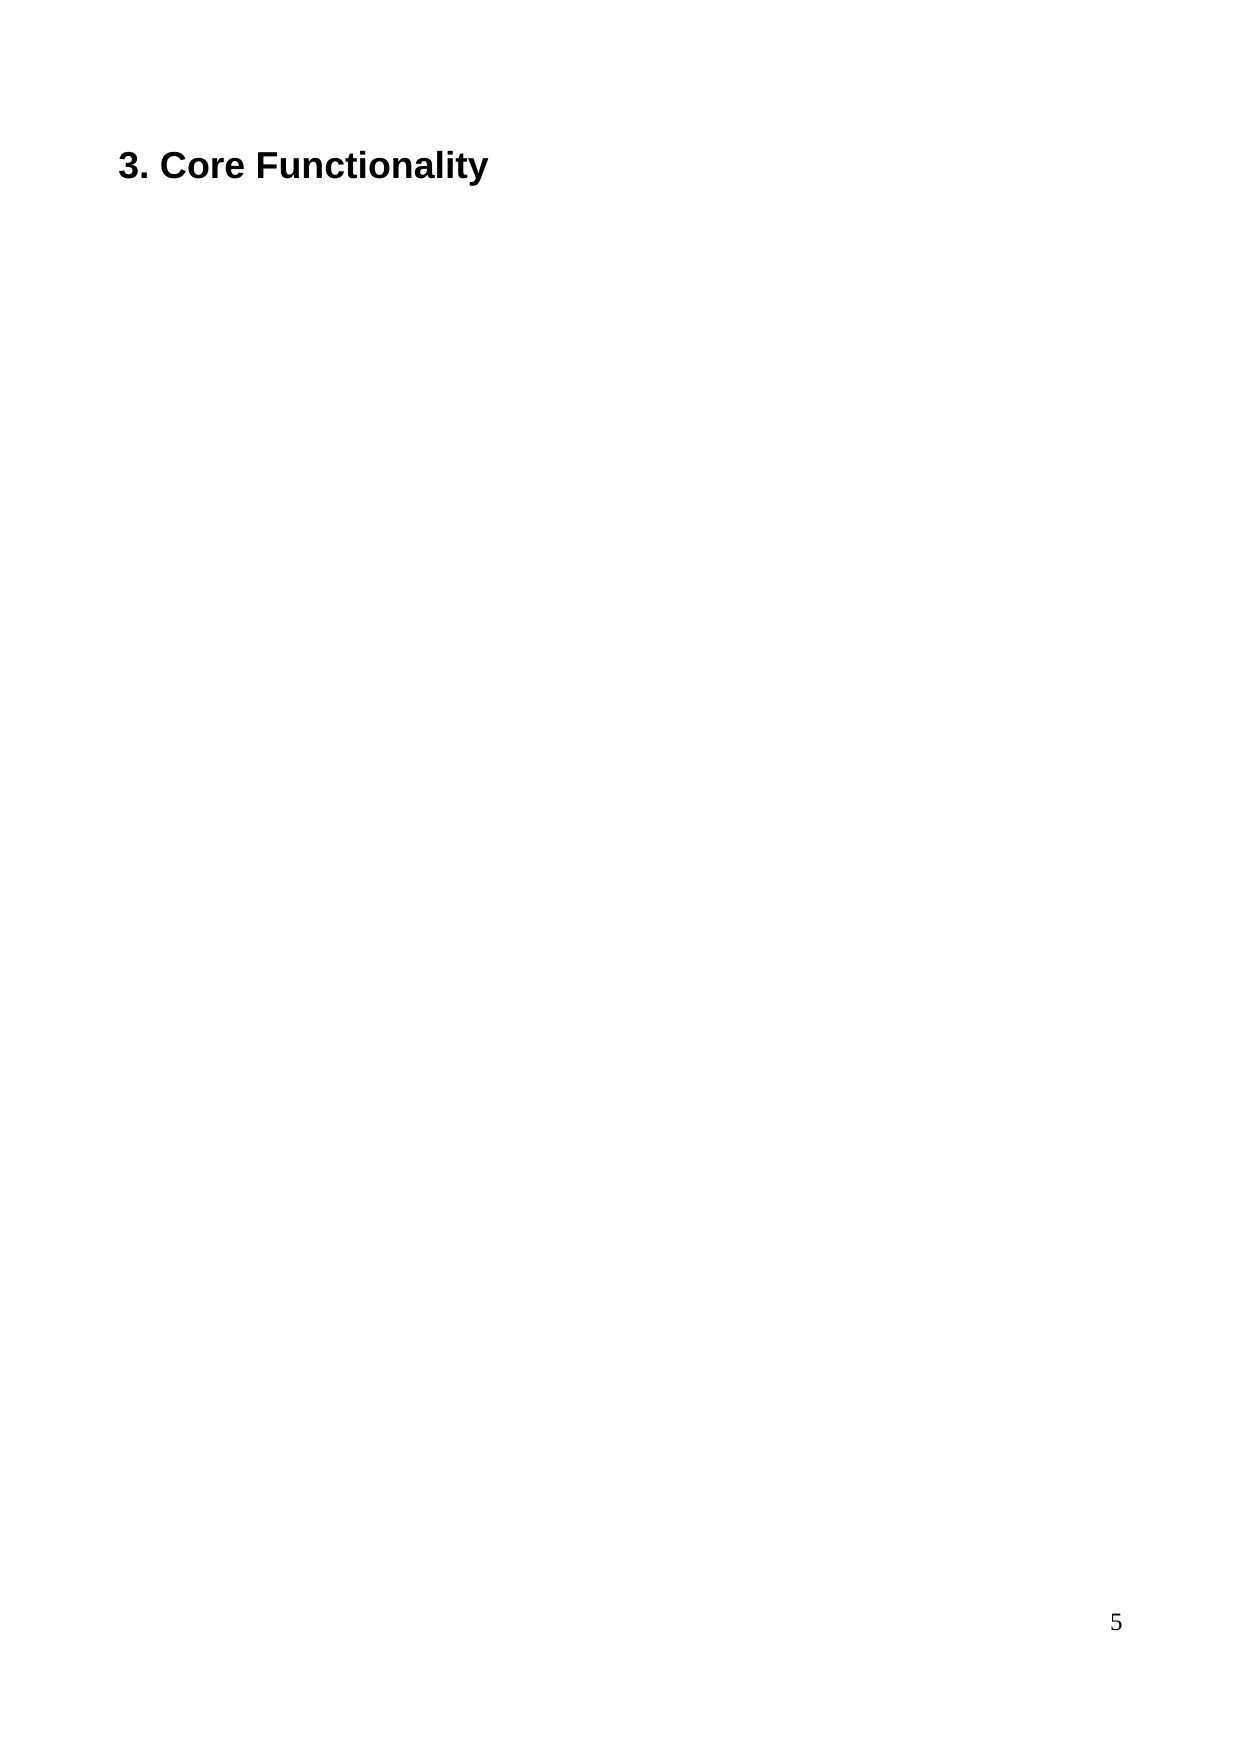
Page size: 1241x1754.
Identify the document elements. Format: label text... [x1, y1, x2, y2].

subtitle 3. Core Functionality [118, 143, 1122, 186]
